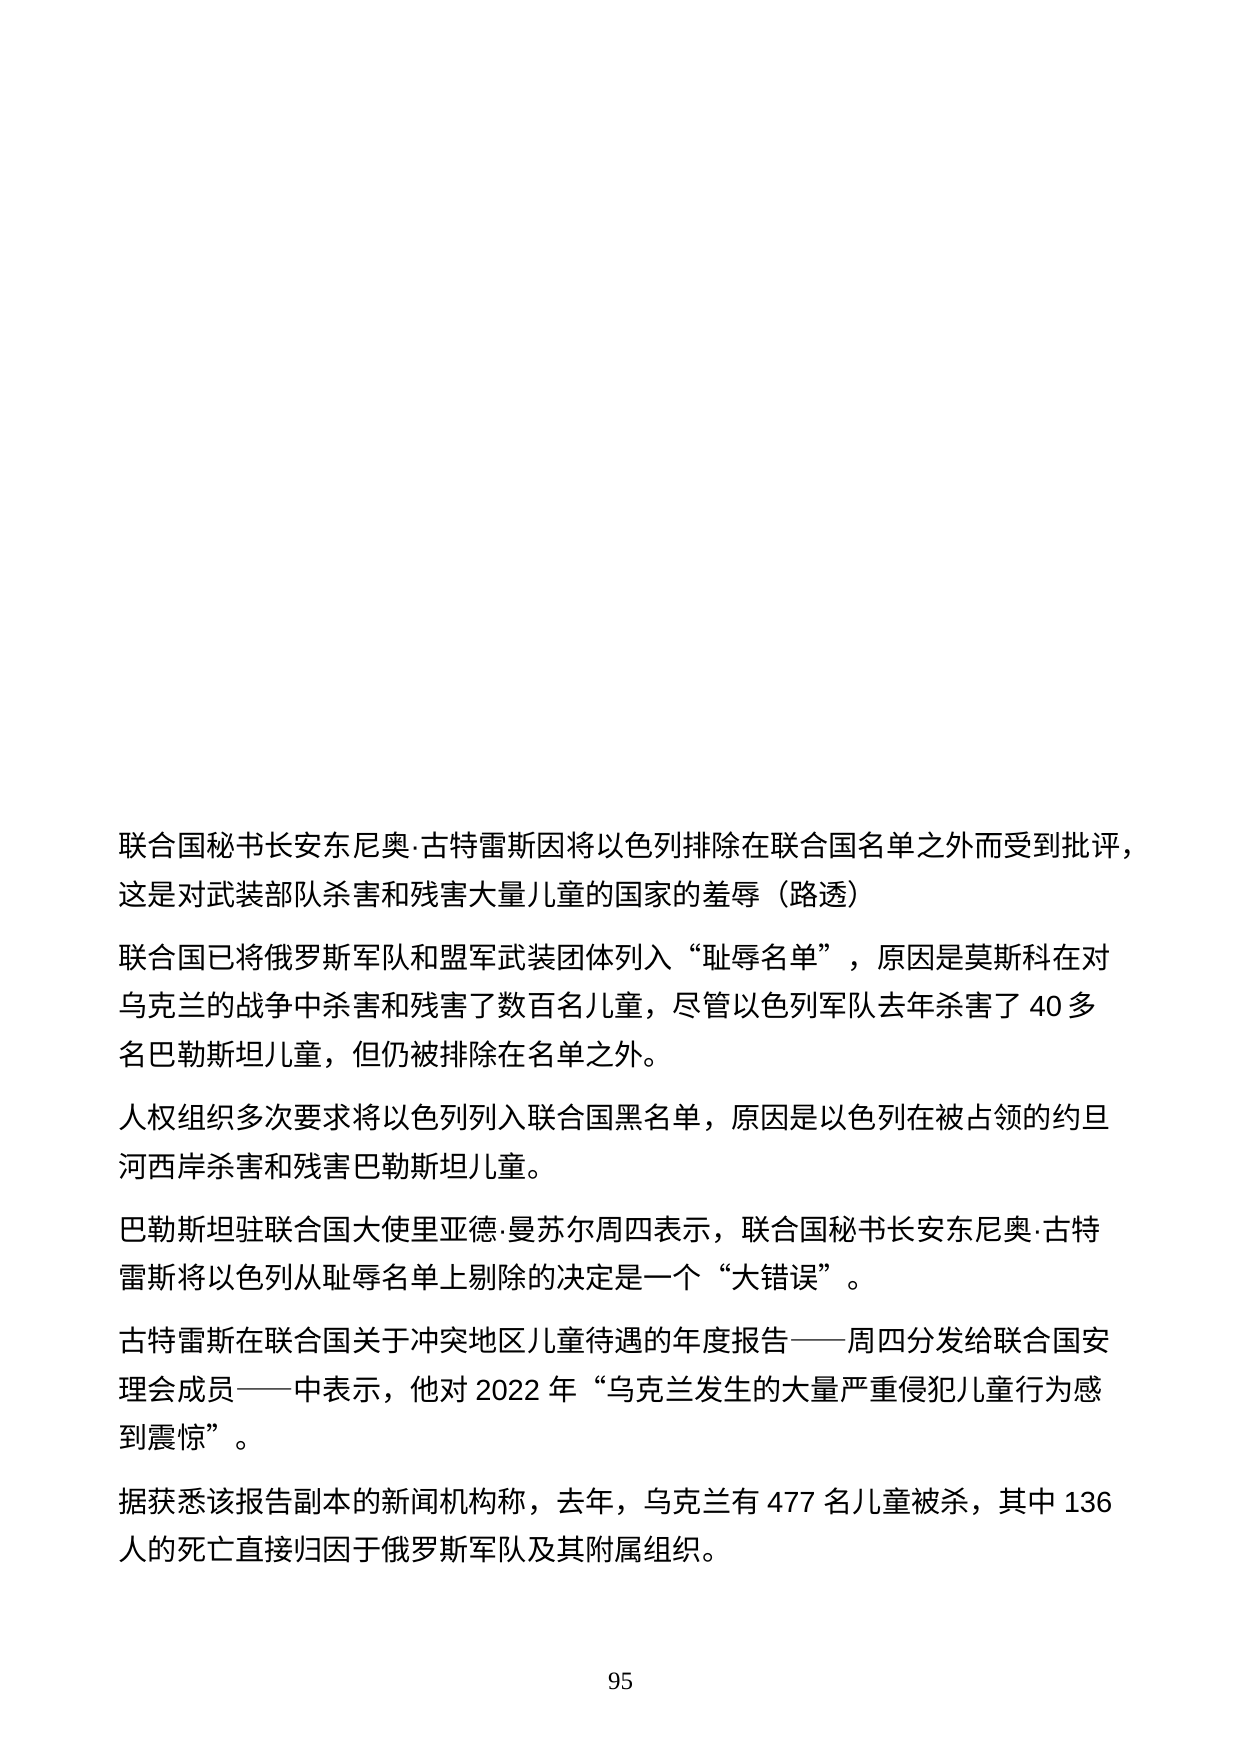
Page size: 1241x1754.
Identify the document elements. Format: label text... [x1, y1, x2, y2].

text 联合国秘书长安东尼奥·古特雷斯因将以色列排除在联合国名单之外而受到批评，这是对武装部队杀害和残害大量儿童的国家的羞辱（路透） [118, 118, 1122, 914]
text 古特雷斯在联合国关于冲突地区儿童待遇的年度报告——周四分发给联合国安理会成员——中表示，他对 2022 年“乌克兰发生的大量严重侵犯儿童行为感到震惊”。 [118, 1318, 1122, 1457]
text 巴勒斯坦驻联合国大使里亚德·曼苏尔周四表示，联合国秘书长安东尼奥·古特雷斯将以色列从耻辱名单上剔除的决定是一个“大错误”。 [118, 1206, 1122, 1297]
text 据获悉该报告副本的新闻机构称，去年，乌克兰有 477 名儿童被杀，其中 136 人的死亡直接归因于俄罗斯军队及其附属组织。 [118, 1478, 1122, 1569]
text 联合国已将俄罗斯军队和盟军武装团体列入“耻辱名单”，原因是莫斯科在对乌克兰的战争中杀害和残害了数百名儿童，尽管以色列军队去年杀害了 40多名巴勒斯坦儿童，但仍被排除在名单之外。 [118, 934, 1122, 1074]
text 人权组织多次要求将以色列列入联合国黑名单，原因是以色列在被占领的约旦河西岸杀害和残害巴勒斯坦儿童。 [118, 1095, 1122, 1186]
